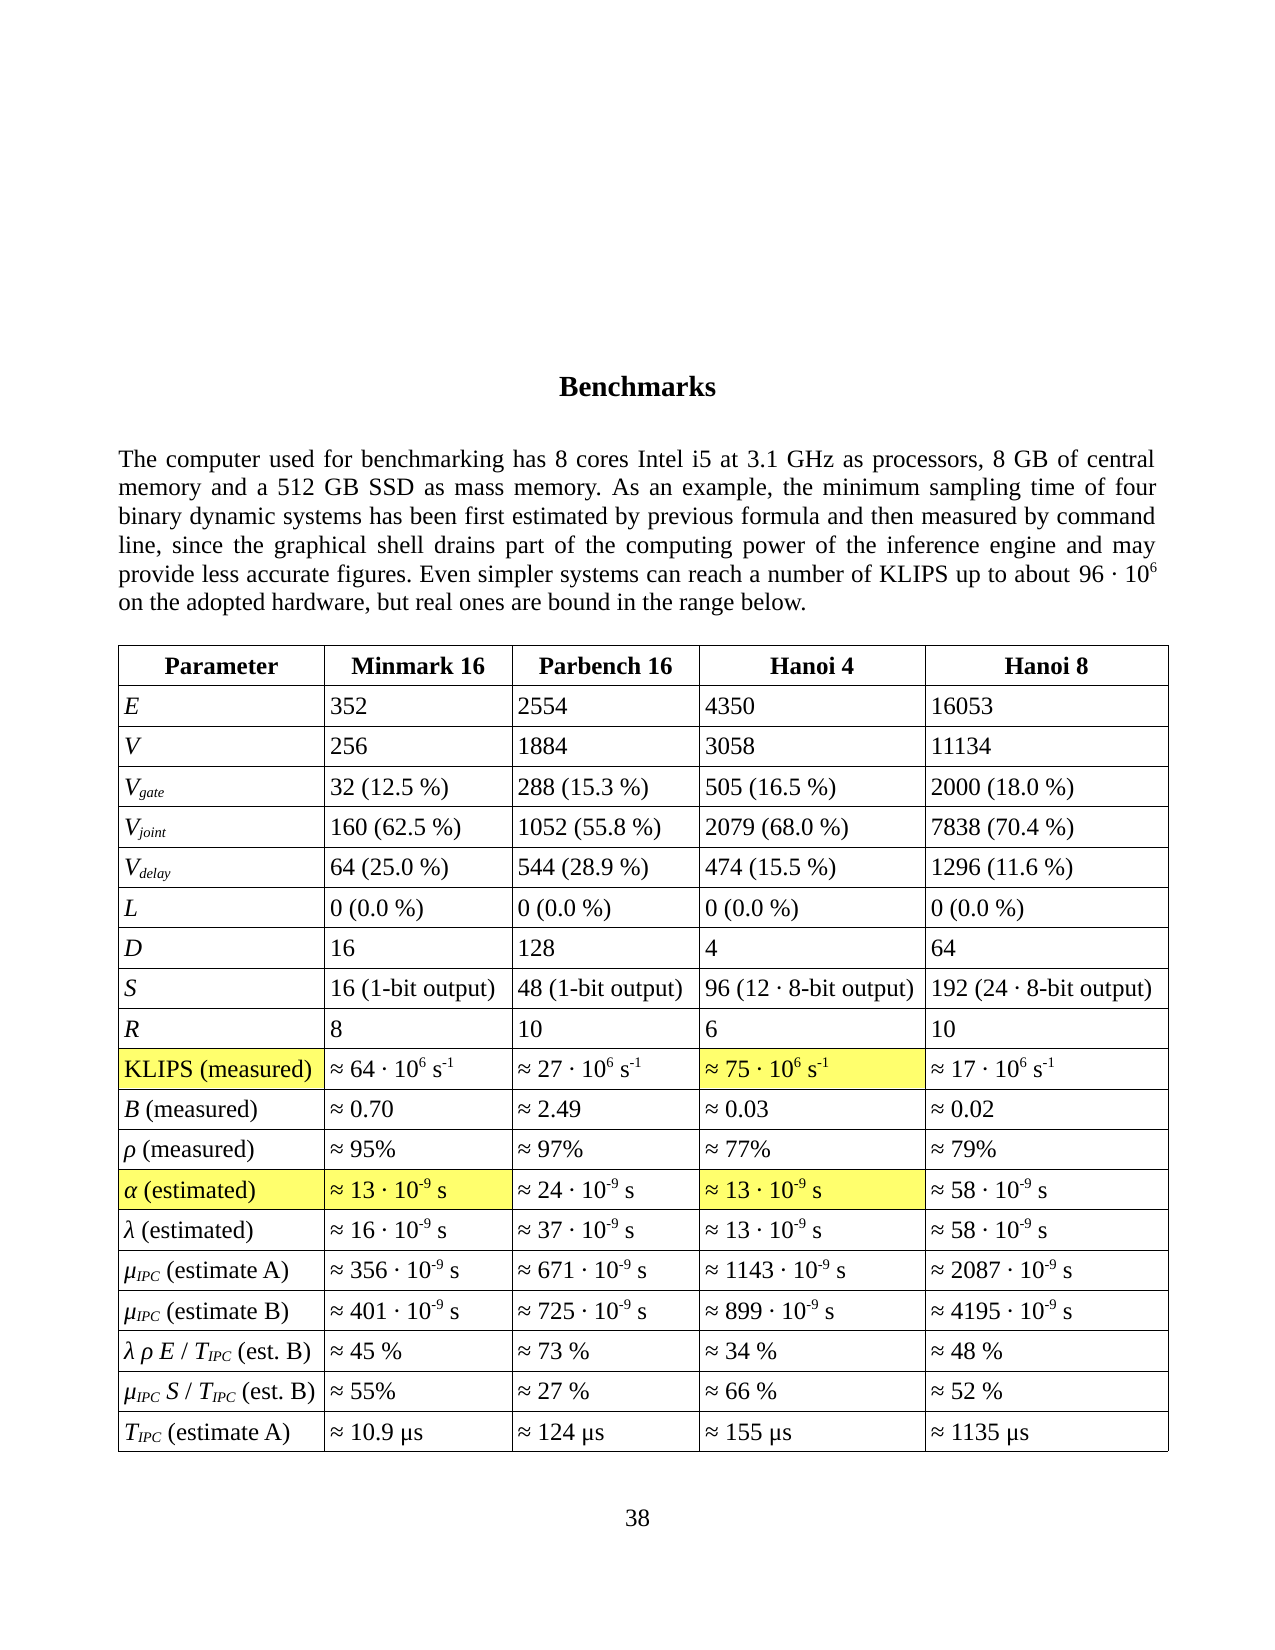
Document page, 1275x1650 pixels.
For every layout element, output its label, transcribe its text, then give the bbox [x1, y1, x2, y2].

table_cell ≈ 16 ∙ 10-9 s [325, 1210, 512, 1250]
table_cell ≈ 27 % [513, 1372, 699, 1411]
table_cell λ ρ E / TIPC (est. B) [119, 1331, 324, 1371]
table_cell 128 [513, 928, 699, 967]
table_cell ≈ 1135 μs [926, 1412, 1168, 1451]
table_cell ≈ 66 % [700, 1372, 925, 1411]
table_cell ≈ 17 ∙ 106 s-1 [926, 1049, 1168, 1088]
table_cell 0 (0.0 %) [513, 888, 699, 927]
table_cell μIPC (estimate A) [119, 1251, 324, 1290]
table_cell ≈ 356 ∙ 10-9 s [325, 1251, 512, 1290]
table_cell ≈ 2087 ∙ 10-9 s [926, 1251, 1168, 1290]
table_cell 505 (16.5 %) [700, 767, 925, 806]
table_cell 160 (62.5 %) [325, 807, 512, 847]
table_cell 0 (0.0 %) [926, 888, 1168, 927]
table_header Parameter [119, 646, 324, 685]
table_cell ≈ 24 ∙ 10-9 s [513, 1170, 699, 1209]
table_cell 352 [325, 686, 512, 726]
table_cell E [119, 686, 324, 726]
table_cell ≈ 64 ∙ 106 s-1 [325, 1049, 512, 1088]
table_cell ≈ 37 ∙ 10-9 s [513, 1210, 699, 1250]
table_cell 6 [700, 1009, 925, 1048]
table_cell ≈ 401 ∙ 10-9 s [325, 1291, 512, 1330]
table_cell ≈ 13 ∙ 10-9 s [700, 1210, 925, 1250]
table_cell 48 (1-bit output) [513, 969, 699, 1008]
table_cell ≈ 671 ∙ 10-9 s [513, 1251, 699, 1290]
table_cell 1296 (11.6 %) [926, 848, 1168, 887]
table_cell 256 [325, 727, 512, 766]
table_cell D [119, 928, 324, 967]
table_cell 1052 (55.8 %) [513, 807, 699, 847]
table_cell 2554 [513, 686, 699, 726]
table_cell Vjoint [119, 807, 324, 847]
table_cell Vdelay [119, 848, 324, 887]
table_cell KLIPS (measured) [119, 1049, 324, 1088]
table_cell ≈ 10.9 μs [325, 1412, 512, 1451]
table_cell 11134 [926, 727, 1168, 766]
table_cell TIPC (estimate A) [119, 1412, 324, 1451]
table_cell B (measured) [119, 1090, 324, 1129]
table_cell ≈ 75 ∙ 106 s-1 [700, 1049, 925, 1088]
table_cell 474 (15.5 %) [700, 848, 925, 887]
table_header Minmark 16 [325, 646, 512, 685]
table_cell 544 (28.9 %) [513, 848, 699, 887]
table_cell ≈ 58 ∙ 10-9 s [926, 1210, 1168, 1250]
table_cell ≈ 79% [926, 1130, 1168, 1169]
table_cell ρ (measured) [119, 1130, 324, 1169]
table_cell 288 (15.3 %) [513, 767, 699, 806]
table_cell ≈ 0.02 [926, 1090, 1168, 1129]
table_cell 64 (25.0 %) [325, 848, 512, 887]
table_cell 2079 (68.0 %) [700, 807, 925, 847]
table_cell V [119, 727, 324, 766]
table_cell α (estimated) [119, 1170, 324, 1209]
table_cell 10 [926, 1009, 1168, 1048]
table_cell L [119, 888, 324, 927]
table_cell ≈ 0.70 [325, 1090, 512, 1129]
table_cell ≈ 73 % [513, 1331, 699, 1371]
table_cell ≈ 13 ∙ 10-9 s [325, 1170, 512, 1209]
table_cell 16 (1-bit output) [325, 969, 512, 1008]
table_cell S [119, 969, 324, 1008]
table_cell ≈ 1143 ∙ 10-9 s [700, 1251, 925, 1290]
table_cell μIPC S / TIPC (est. B) [119, 1372, 324, 1411]
table_cell ≈ 13 ∙ 10-9 s [700, 1170, 925, 1209]
table_cell ≈ 52 % [926, 1372, 1168, 1411]
table_cell ≈ 48 % [926, 1331, 1168, 1371]
table_cell 192 (24 ∙ 8-bit output) [926, 969, 1168, 1008]
table_cell ≈ 725 ∙ 10-9 s [513, 1291, 699, 1330]
table_cell ≈ 45 % [325, 1331, 512, 1371]
table_cell ≈ 4195 ∙ 10-9 s [926, 1291, 1168, 1330]
table_header Hanoi 4 [700, 646, 925, 685]
table_cell ≈ 97% [513, 1130, 699, 1169]
table_cell Vgate [119, 767, 324, 806]
table_cell ≈ 899 ∙ 10-9 s [700, 1291, 925, 1330]
table_cell 64 [926, 928, 1168, 967]
text The computer used for benchmarking has 8 cores Intel i5 at 3.1 GHz as processors, 8 GB of central memory and a 512 GB SSD as mass memory. As an example, the minimum sampling time of four binary dynamic systems has been first estimated by previous formula and then measured by command line, since the graphical shell drains part of the computing power of the inference engine and may provide less accurate figures. Even simpler systems can reach a number of KLIPS up to about 96 ∙ 106 on the adopted hardware, but real ones are bound in the range below. [118, 444, 1157, 616]
table_cell 16053 [926, 686, 1168, 726]
table_cell 7838 (70.4 %) [926, 807, 1168, 847]
table_cell R [119, 1009, 324, 1048]
table_cell 32 (12.5 %) [325, 767, 512, 806]
table_cell 0 (0.0 %) [700, 888, 925, 927]
subtitle Benchmarks [118, 369, 1157, 402]
table_cell 4 [700, 928, 925, 967]
table_cell ≈ 27 ∙ 106 s-1 [513, 1049, 699, 1088]
table_cell ≈ 124 μs [513, 1412, 699, 1451]
table_cell ≈ 58 ∙ 10-9 s [926, 1170, 1168, 1209]
table_cell μIPC (estimate B) [119, 1291, 324, 1330]
table_cell ≈ 2.49 [513, 1090, 699, 1129]
table_cell 16 [325, 928, 512, 967]
table_cell 8 [325, 1009, 512, 1048]
table_header Parbench 16 [513, 646, 699, 685]
table_cell ≈ 95% [325, 1130, 512, 1169]
table_header Hanoi 8 [926, 646, 1168, 685]
table_cell ≈ 55% [325, 1372, 512, 1411]
table_cell 1884 [513, 727, 699, 766]
table_cell ≈ 77% [700, 1130, 925, 1169]
table_cell ≈ 155 μs [700, 1412, 925, 1451]
table_cell 3058 [700, 727, 925, 766]
table_cell 10 [513, 1009, 699, 1048]
table_cell 4350 [700, 686, 925, 726]
table_cell 2000 (18.0 %) [926, 767, 1168, 806]
table_cell ≈ 0.03 [700, 1090, 925, 1129]
table_cell 0 (0.0 %) [325, 888, 512, 927]
table_cell 96 (12 ∙ 8-bit output) [700, 969, 925, 1008]
table_cell ≈ 34 % [700, 1331, 925, 1371]
table_cell λ (estimated) [119, 1210, 324, 1250]
